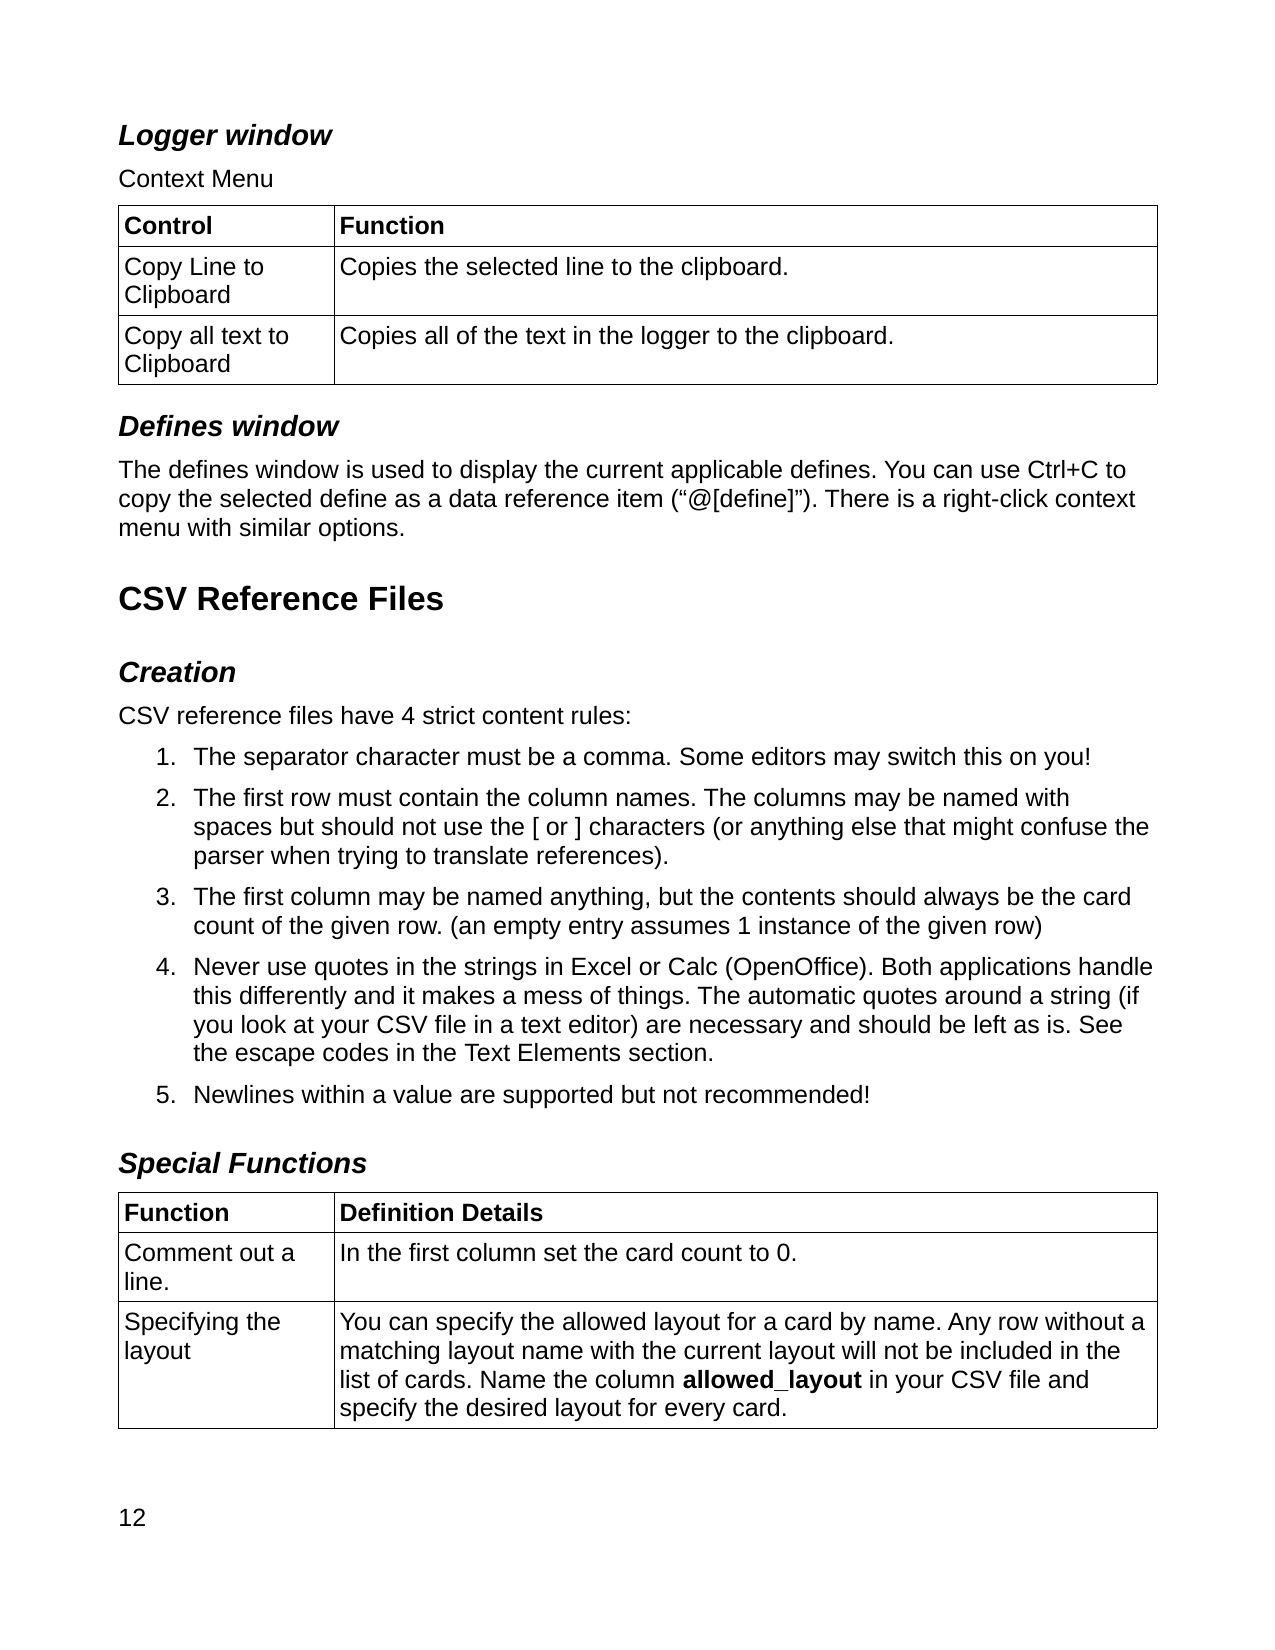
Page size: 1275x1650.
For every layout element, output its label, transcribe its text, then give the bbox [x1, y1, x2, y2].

list The separator character must be a comma. Some editors may switch this on you! [156, 742, 1157, 771]
subtitle Creation [118, 655, 1157, 688]
list The first column may be named anything, but the contents should always be the card count of the given row. (an empty entry assumes 1 instance of the given row) [156, 882, 1157, 940]
table_cell You can specify the allowed layout for a card by name. Any row without a matching layout name with the current layout will not be included in the list of cards. Name the column allowed_layout in your CSV file and specify the desired layout for every card. [335, 1302, 1157, 1428]
subtitle Special Functions [118, 1146, 1157, 1179]
table_cell Comment out a line. [119, 1233, 334, 1301]
table_header Function [335, 206, 1157, 246]
table_header Control [119, 206, 334, 246]
table_cell Specifying the layout [119, 1302, 334, 1428]
table_header Function [119, 1193, 334, 1232]
text Context Menu [118, 164, 1157, 193]
text The defines window is used to display the current applicable defines. You can use Ctrl+C to copy the selected define as a data reference item (“@[define]”). There is a right-click context menu with similar options. [118, 455, 1157, 541]
table_cell Copies all of the text in the logger to the clipboard. [335, 316, 1157, 384]
table_cell Copies the selected line to the clipboard. [335, 247, 1157, 315]
list Never use quotes in the strings in Excel or Calc (OpenOffice). Both applications handle this differently and it makes a mess of things. The automatic quotes around a string (if you look at your CSV file in a text editor) are necessary and should be left as is. See the escape codes in the Text Elements section. [156, 952, 1157, 1067]
list Newlines within a value are supported but not recommended! [156, 1080, 1157, 1108]
table_cell Copy all text to Clipboard [119, 316, 334, 384]
table_cell In the first column set the card count to 0. [335, 1233, 1157, 1301]
subtitle CSV Reference Files [118, 579, 1157, 617]
subtitle Logger window [118, 118, 1157, 152]
table_header Definition Details [335, 1193, 1157, 1232]
text CSV reference files have 4 strict content rules: [118, 701, 1157, 730]
subtitle Defines window [118, 409, 1157, 442]
list The first row must contain the column names. The columns may be named with spaces but should not use the [ or ] characters (or anything else that might confuse the parser when trying to translate references). [156, 783, 1157, 870]
table_cell Copy Line to Clipboard [119, 247, 334, 315]
